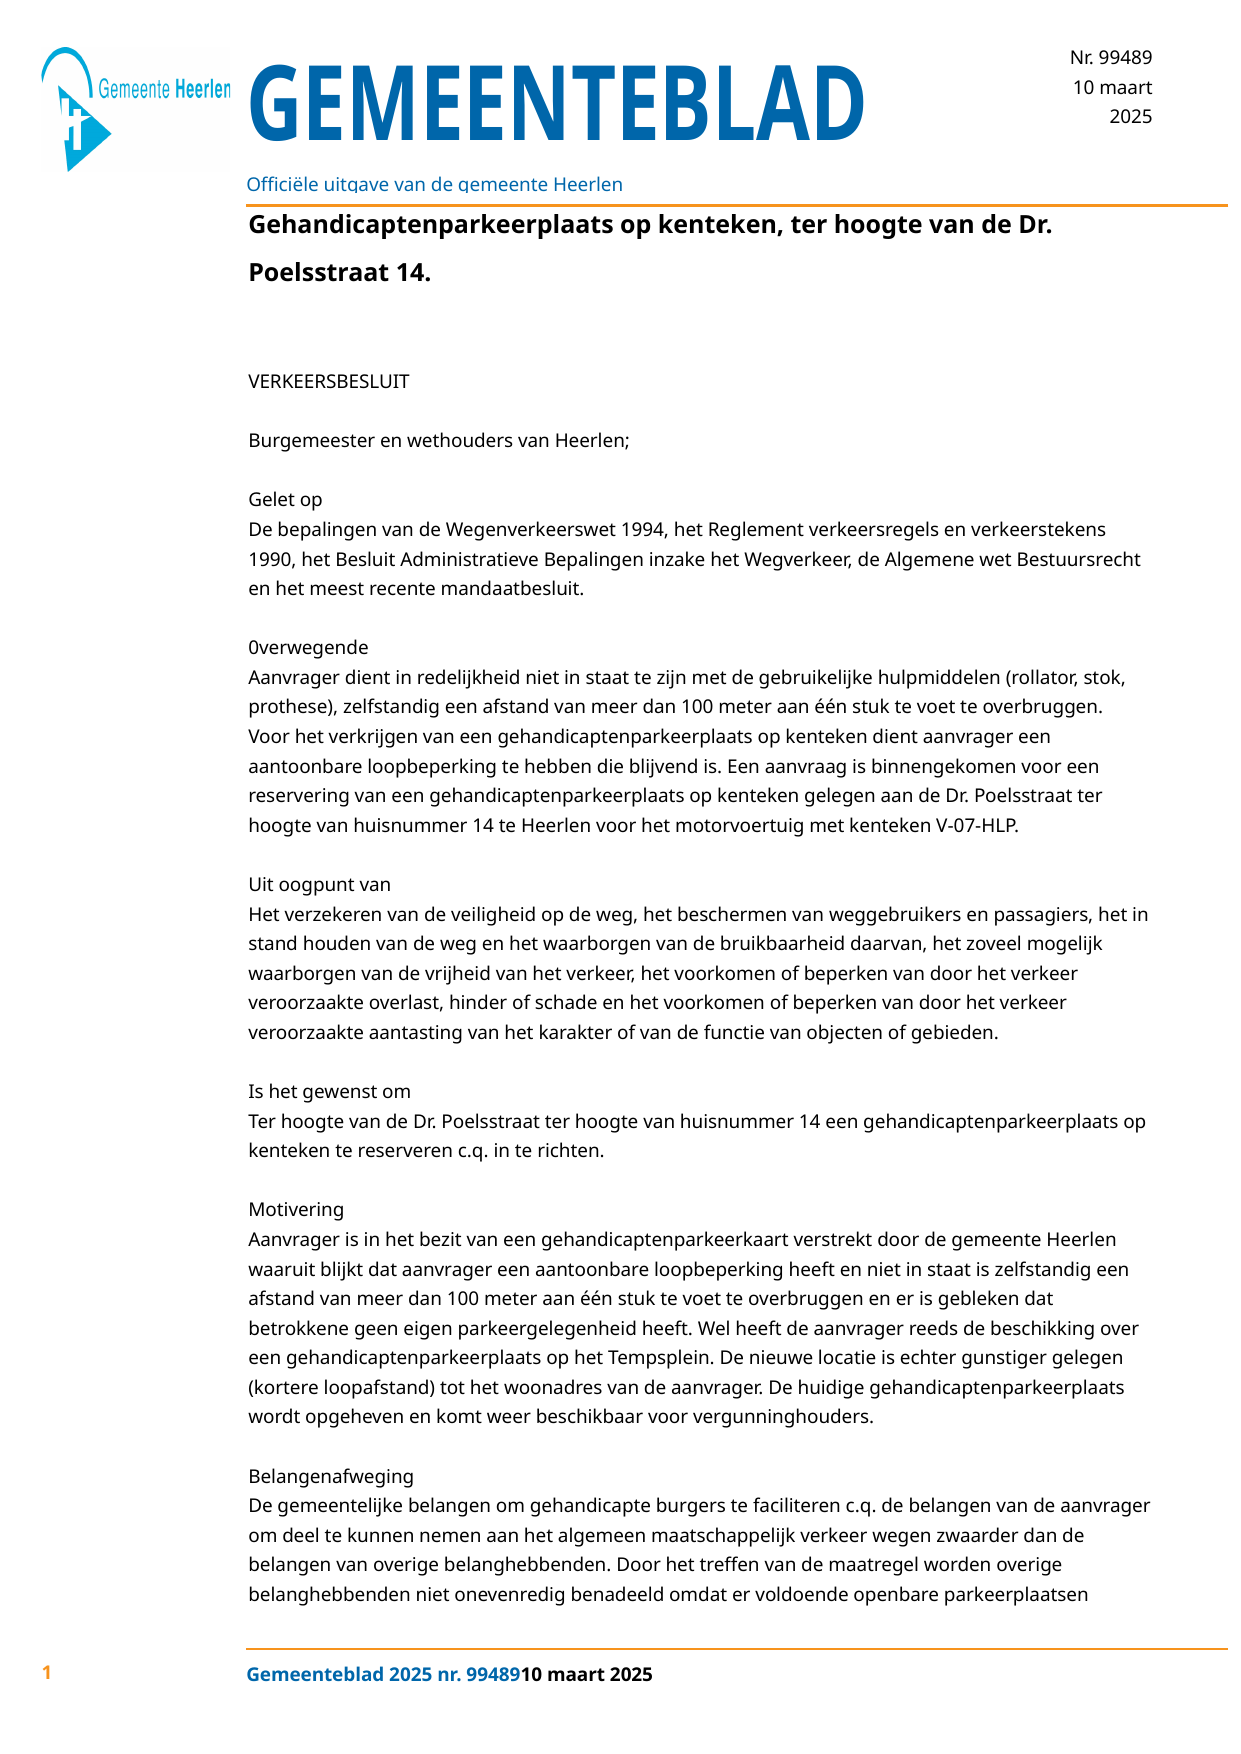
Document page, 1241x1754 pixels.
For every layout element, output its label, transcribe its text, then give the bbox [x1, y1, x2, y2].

text De bepalingen van de Wegenverkeerswet 1994, het Reglement verkeersregels en verkeerstekens 1990, het Besluit Administratieve Bepalingen inzake het Wegverkeer, de Algemene wet Bestuursrecht en het meest recente mandaatbesluit. [248, 516, 1152, 601]
text Aanvrager dient in redelijkheid niet in staat te zijn met de gebruikelijke hulpmiddelen (rollator, stok, prothese), zelfstandig een afstand van meer dan 100 meter aan één stuk te voet te overbruggen. [248, 664, 1152, 719]
text Aanvrager is in het bezit van een gehandicaptenparkeerkaart verstrekt door de gemeente Heerlen waaruit blijkt dat aanvrager een aantoonbare loopbeperking heeft en niet in staat is zelfstandig een afstand van meer dan 100 meter aan één stuk te voet te overbruggen en er is gebleken dat betrokkene geen eigen parkeergelegenheid heeft. Wel heeft de aanvrager reeds de beschikking over een gehandicaptenparkeerplaats op het Tempsplein. De nieuwe locatie is echter gunstiger gelegen (kortere loopafstand) tot het woonadres van de aanvrager. De huidige gehandicaptenparkeerplaats wordt opgeheven en komt weer beschikbaar voor vergunninghouders. [248, 1226, 1152, 1429]
text Uit oogpunt van [248, 871, 1152, 897]
picture [41, 47, 59, 70]
text Voor het verkrijgen van een gehandicaptenparkeerplaats op kenteken dient aanvrager een aantoonbare loopbeperking te hebben die blijvend is. Een aanvraag is binnengekomen voor een reservering van een gehandicaptenparkeerplaats op kenteken gelegen aan de Dr. Poelsstraat ter hoogte van huisnummer 14 te Heerlen voor het motorvoertuig met kenteken V-07-HLP. [248, 723, 1152, 838]
text Burgemeester en wethouders van Heerlen; [248, 427, 1152, 453]
text Ter hoogte van de Dr. Poelsstraat ter hoogte van huisnummer 14 een gehandicaptenparkeerplaats op kenteken te reserveren c.q. in te richten. [248, 1108, 1152, 1163]
text Is het gewenst om [248, 1078, 1152, 1104]
text VERKEERSBESLUIT [248, 368, 1152, 394]
text Belangenafweging [248, 1463, 1152, 1488]
text Gehandicaptenparkeerplaats op kenteken, ter hoogte van de Dr. Poelsstraat 14. [248, 207, 1152, 288]
text 0verwegende [248, 634, 1152, 660]
text Motivering [248, 1197, 1152, 1222]
picture [41, 47, 231, 172]
text Het verzekeren van de veiligheid op de weg, het beschermen van weggebruikers en passagiers, het in stand houden van de weg en het waarborgen van de bruikbaarheid daarvan, het zoveel mogelijk waarborgen van de vrijheid van het verkeer, het voorkomen of beperken van door het verkeer veroorzaakte overlast, hinder of schade en het voorkomen of beperken van door het verkeer veroorzaakte aantasting van het karakter of van de functie van objecten of gebieden. [248, 901, 1152, 1045]
text De gemeentelijke belangen om gehandicapte burgers te faciliteren c.q. de belangen van de aanvrager om deel te kunnen nemen aan het algemeen maatschappelijk verkeer wegen zwaarder dan de belangen van overige belanghebbenden. Door het treffen van de maatregel worden overige belanghebbenden niet onevenredig benadeeld omdat er voldoende openbare parkeerplaatsen [248, 1492, 1152, 1607]
text Gelet op [248, 487, 1152, 512]
